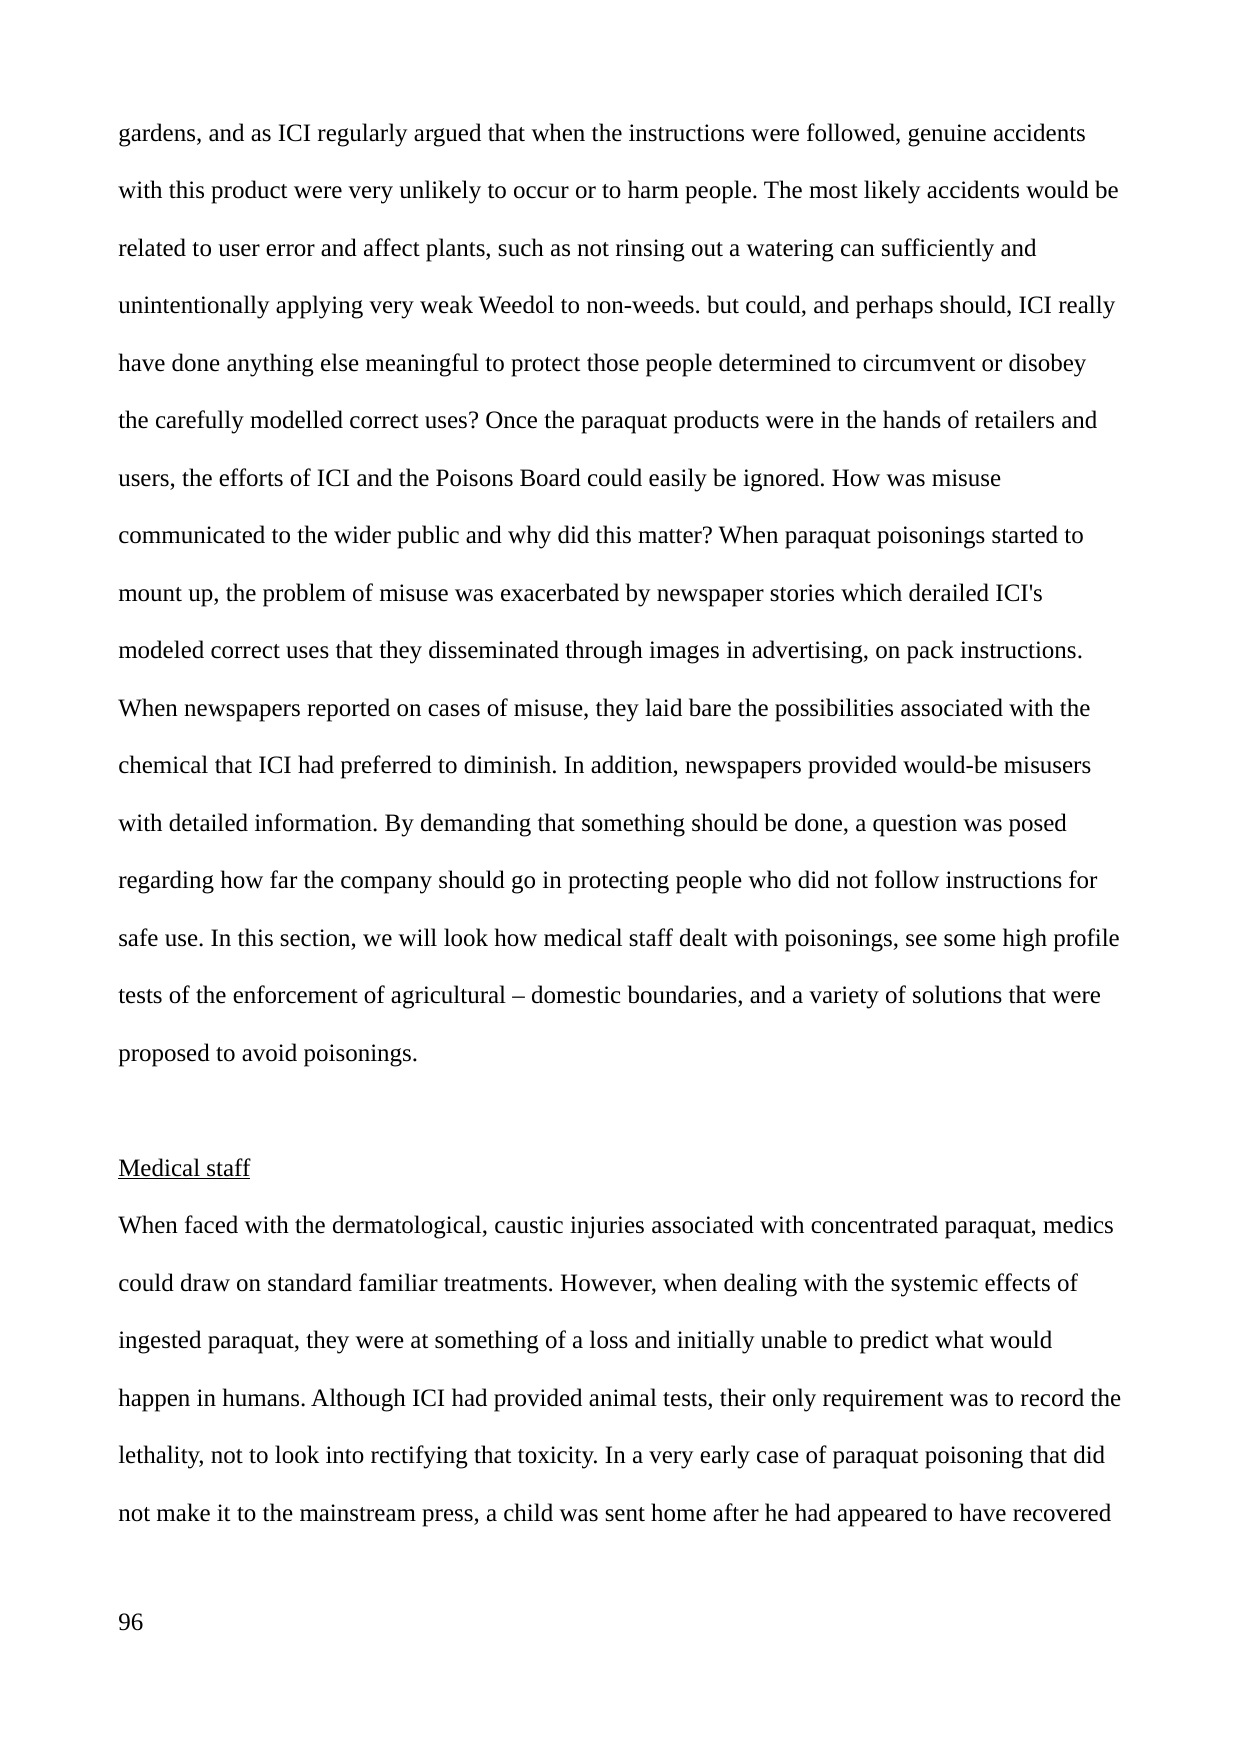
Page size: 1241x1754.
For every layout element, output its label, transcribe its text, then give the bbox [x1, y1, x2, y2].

text When faced with the dermatological, caustic injuries associated with concentrated paraquat, medics could draw on standard familiar treatments. However, when dealing with the systemic effects of ingested paraquat, they were at something of a loss and initially unable to predict what would happen in humans. Although ICI had provided animal tests, their only requirement was to record the lethality, not to look into rectifying that toxicity. In a very early case of paraquat poisoning that did not make it to the mainstream press, a child was sent home after he had appeared to have recovered [118, 1211, 1122, 1527]
text gardens, and as ICI regularly argued that when the instructions were followed, genuine accidents with this product were very unlikely to occur or to harm people. The most likely accidents would be related to user error and affect plants, such as not rinsing out a watering can sufficiently and unintentionally applying very weak Weedol to non-weeds. but could, and perhaps should, ICI really have done anything else meaningful to protect those people determined to circumvent or disobey the carefully modelled correct uses? Once the paraquat products were in the hands of retailers and users, the efforts of ICI and the Poisons Board could easily be ignored. How was misuse communicated to the wider public and why did this matter? When paraquat poisonings started to mount up, the problem of misuse was exacerbated by newspaper stories which derailed ICI's modeled correct uses that they disseminated through images in advertising, on pack instructions. When newspapers reported on cases of misuse, they laid bare the possibilities associated with the chemical that ICI had preferred to diminish. In addition, newspapers provided would-be misusers with detailed information. By demanding that something should be done, a question was posed regarding how far the company should go in protecting people who did not follow instructions for safe use. In this section, we will look how medical staff dealt with poisonings, see some high profile tests of the enforcement of agricultural – domestic boundaries, and a variety of solutions that were proposed to avoid poisonings. [118, 118, 1122, 1067]
text Medical staff [118, 1153, 1122, 1182]
